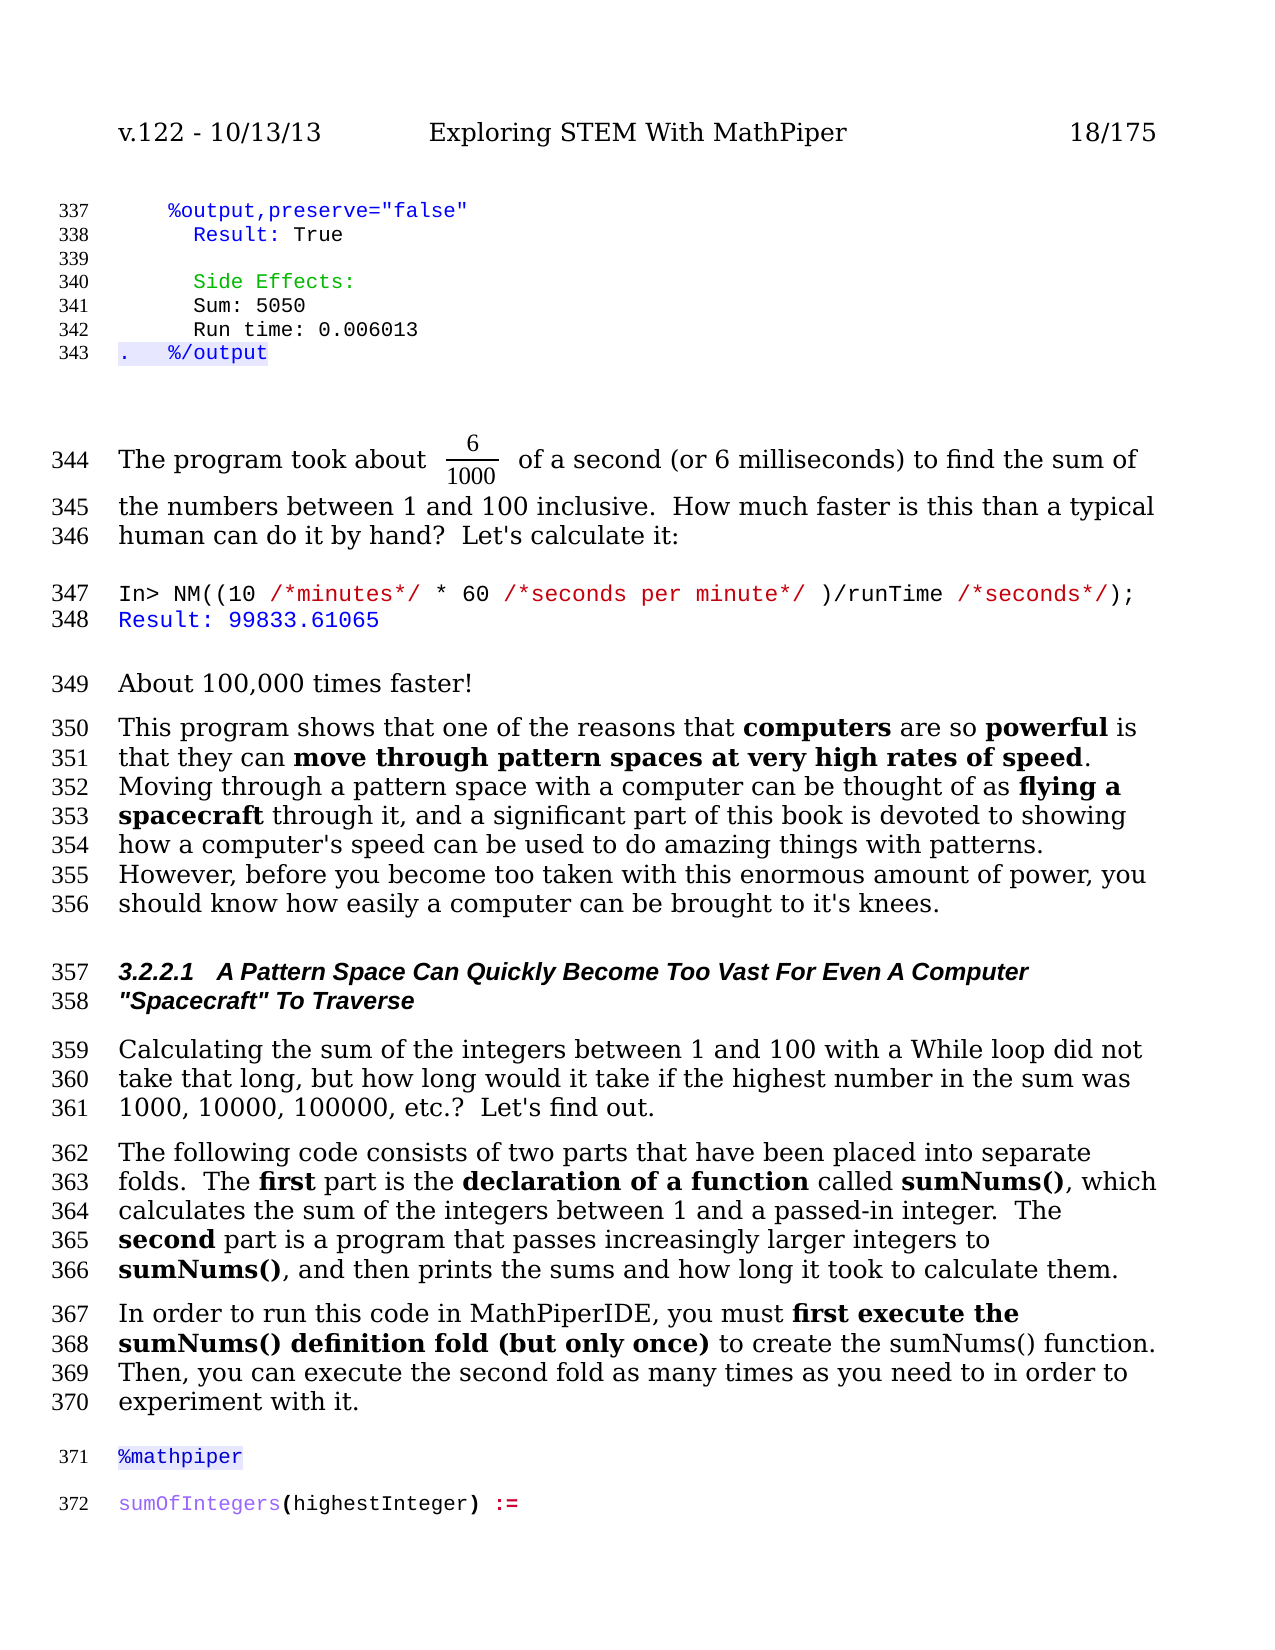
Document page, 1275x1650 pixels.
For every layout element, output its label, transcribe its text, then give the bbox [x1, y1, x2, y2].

text Result: True [118, 224, 1157, 248]
text About 100,000 times faster! [118, 669, 1157, 698]
text The program took aboutof a second (or 6 milliseconds) to find the sum of the numbers between 1 and 100 inclusive. How much faster is this than a typical human can do it by hand? Let's calculate it: [118, 428, 1157, 550]
text Sum: 5050 [118, 295, 1157, 319]
text In> NM((10 /*minutes*/ * 60 /*seconds per minute*/ )/runTime /*seconds*/); [118, 582, 1157, 608]
text Side Effects: [118, 271, 1157, 295]
text Result: 99833.61065 [118, 608, 1157, 634]
text In order to run this code in MathPiperIDE, you must first execute the sumNums() definition fold (but only once) to create the sumNums() function. Then, you can execute the second fold as many times as you need to in order to experiment with it. [118, 1299, 1157, 1416]
text The following code consists of two parts that have been placed into separate folds. The first part is the declaration of a function called sumNums(), which calculates the sum of the integers between 1 and a passed-in integer. The second part is a program that passes increasingly larger integers to sumNums(), and then prints the sums and how long it took to calculate them. [118, 1138, 1157, 1284]
text Run time: 0.006013 [118, 319, 1157, 342]
text sumOfIntegers(highestInteger) := [118, 1493, 1157, 1517]
text . %/output [118, 342, 1157, 366]
text %output,preserve="false" [118, 200, 1157, 224]
text This program shows that one of the reasons that computers are so powerful is that they can move through pattern spaces at very high rates of speed. Moving through a pattern space with a computer can be thought of as flying a spacecraft through it, and a significant part of this book is devoted to showing how a computer's speed can be used to do amazing things with patterns. However, before you become too taken with this enormous amount of power, you should know how easily a computer can be brought to it's knees. [118, 713, 1157, 918]
text Calculating the sum of the integers between 1 and 100 with a While loop did not take that long, but how long would it take if the highest number in the sum was 1000, 10000, 100000, etc.? Let's find out. [118, 1035, 1157, 1123]
subtitle A Pattern Space Can Quickly Become Too Vast For Even A Computer "Spacecraft" To Traverse [118, 957, 1157, 1014]
text %mathpiper [118, 1446, 1157, 1470]
